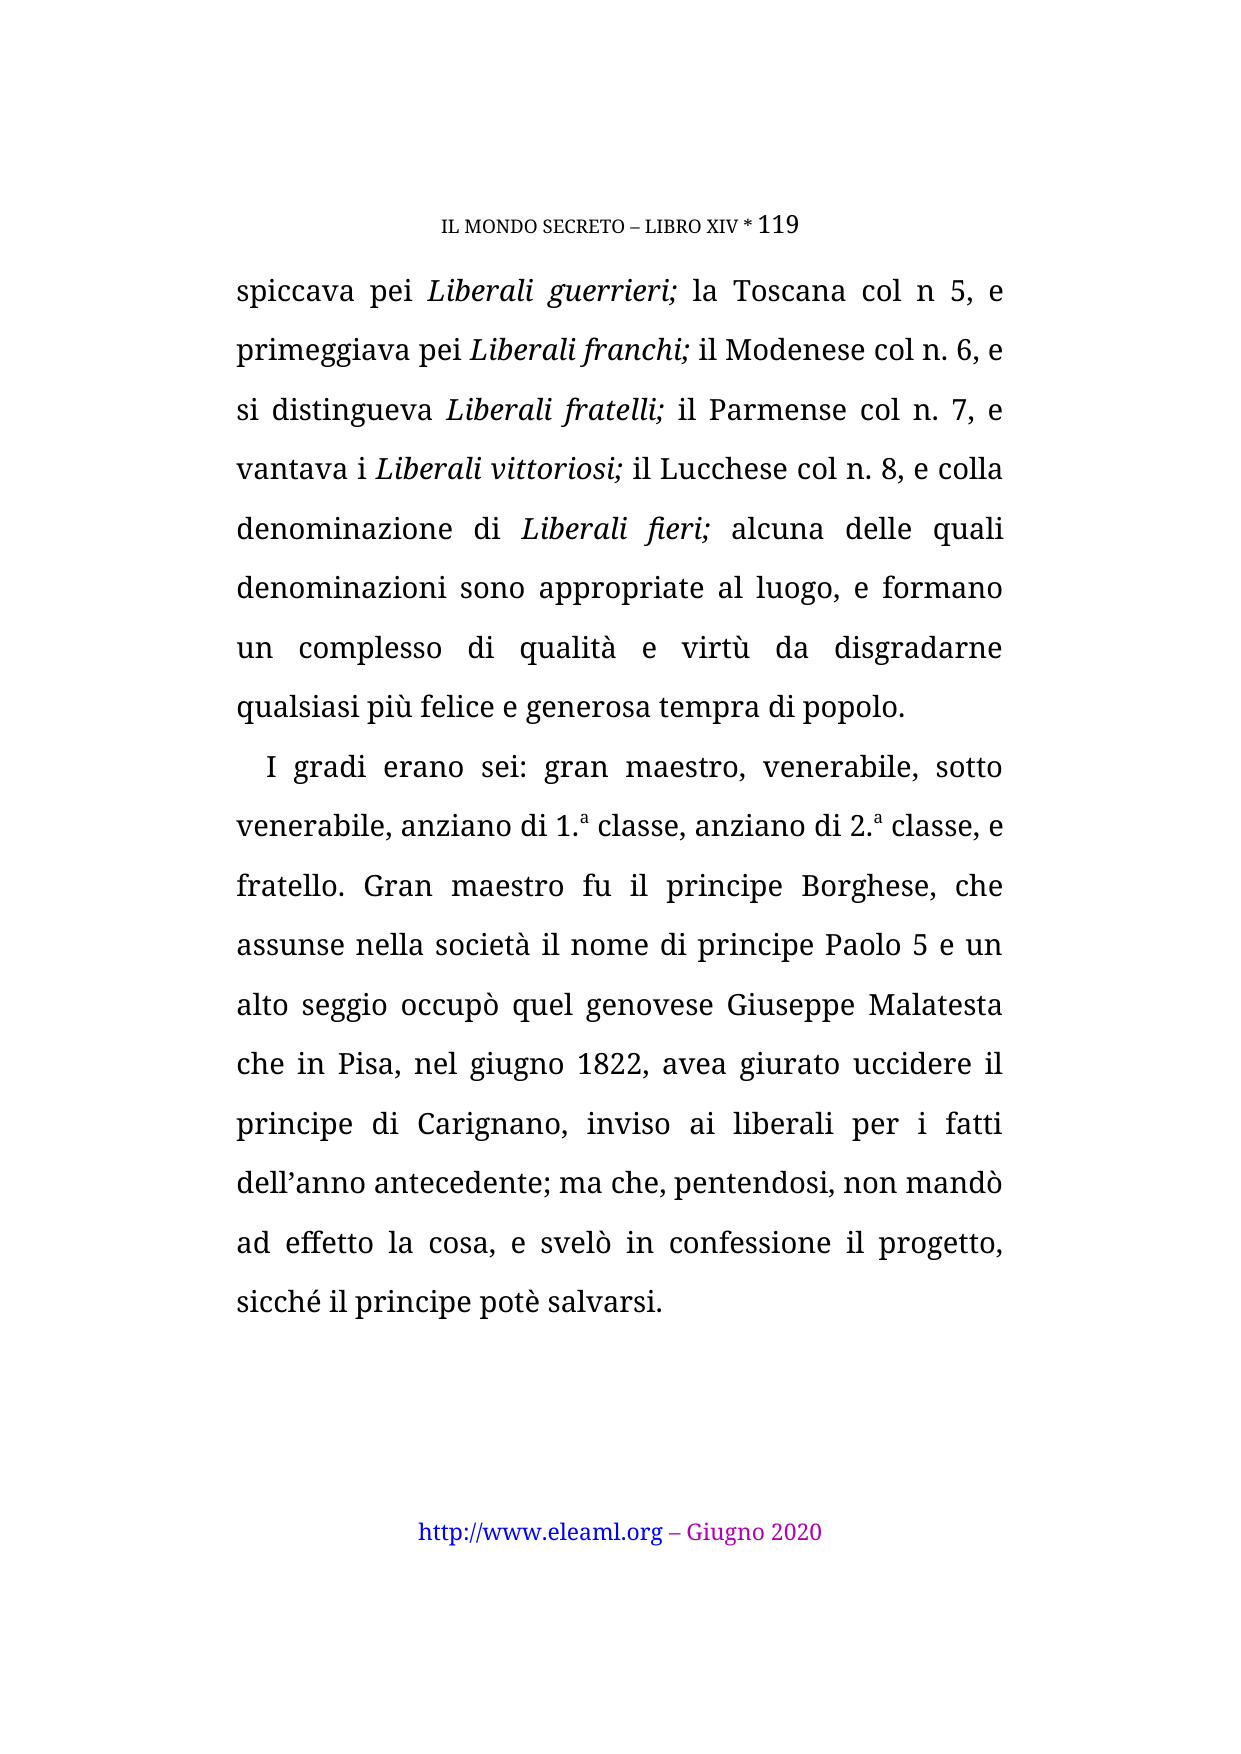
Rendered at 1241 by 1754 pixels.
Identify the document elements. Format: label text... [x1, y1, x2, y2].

text I gradi erano sei: gran maestro, venerabile, sotto venerabile, anziano di 1.a classe, anziano di 2.a classe, e fratello. Gran maestro fu il principe Borghese, che assunse nella società il nome di principe Paolo 5 e un alto seggio occupò quel genovese Giuseppe Malatesta che in Pisa, nel giugno 1822, avea giurato uccidere il principe di Carignano, inviso ai liberali per i fatti dell’anno antecedente; ma che, pentendosi, non mandò ad effetto la cosa, e svelò in confessione il progetto, sicché il principe potè salvarsi. [236, 746, 1004, 1321]
text spiccava pei Liberali guerrieri; la Toscana col n 5, e primeggiava pei Liberali franchi; il Modenese col n. 6, e si distingueva Liberali fratelli; il Parmense col n. 7, e vantava i Liberali vittoriosi; il Lucchese col n. 8, e colla denominazione di Liberali fieri; alcuna delle quali denominazioni sono appropriate al luogo, e formano un complesso di qualità e virtù da disgradarne qualsiasi più felice e generosa tempra di popolo. [236, 270, 1004, 726]
